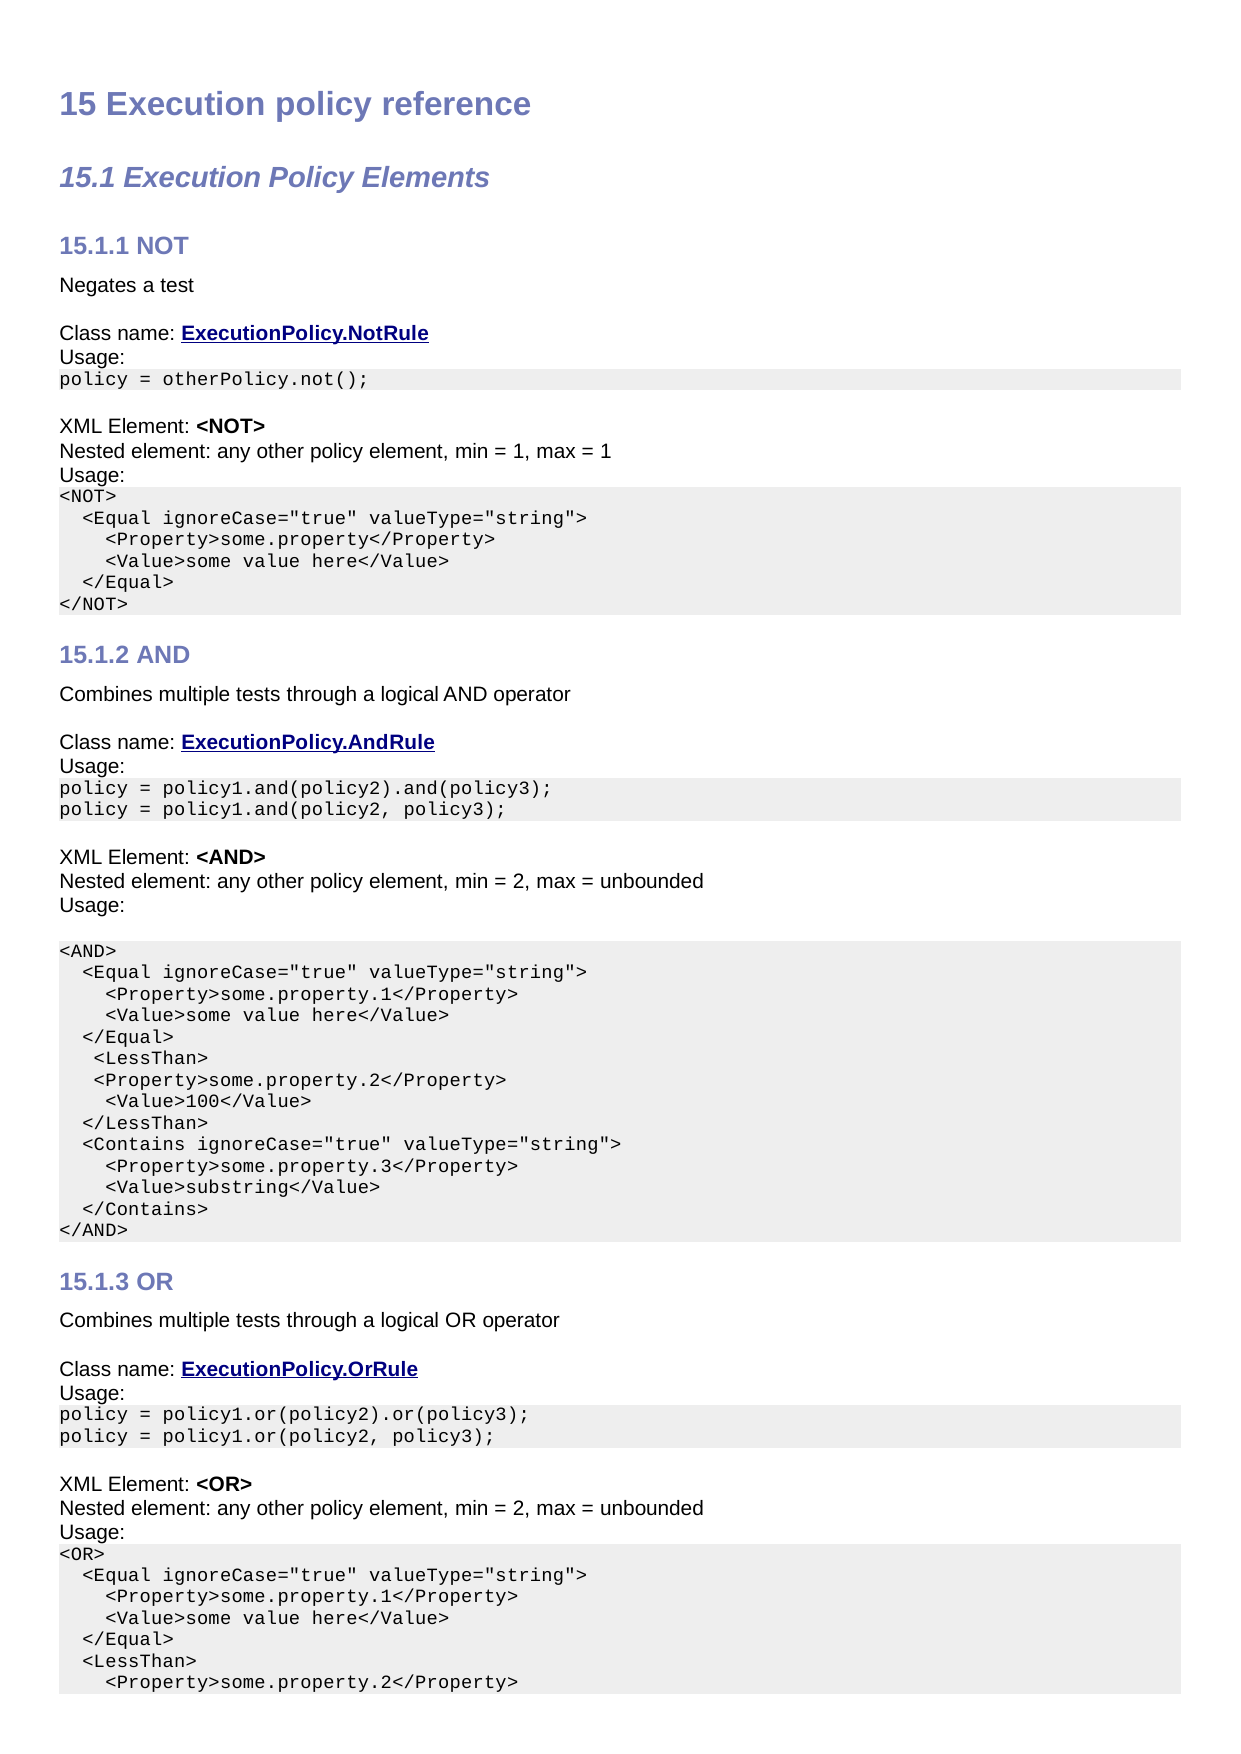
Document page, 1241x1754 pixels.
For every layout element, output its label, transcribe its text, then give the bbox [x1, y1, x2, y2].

text Usage: [59, 1520, 1181, 1544]
text <AND> [59, 941, 1181, 963]
text policy = policy1.or(policy2, policy3); [59, 1426, 1181, 1448]
text XML Element: <AND> [59, 845, 1181, 869]
text <Equal ignoreCase="true" valueType="string"> [59, 1565, 1181, 1587]
text <Property>some.property.3</Property> [59, 1156, 1181, 1177]
text XML Element: <NOT> [59, 414, 1181, 438]
subtitle OR [59, 1267, 1181, 1296]
text XML Element: <OR> [59, 1472, 1181, 1496]
text </LessThan> [59, 1113, 1181, 1134]
text Usage: [59, 1381, 1181, 1405]
text <NOT> [59, 487, 1181, 508]
text policy = policy1.or(policy2).or(policy3); [59, 1405, 1181, 1426]
subtitle Execution Policy Elements [59, 160, 1181, 194]
text <Equal ignoreCase="true" valueType="string"> [59, 963, 1181, 984]
subtitle AND [59, 640, 1181, 669]
text Usage: [59, 463, 1181, 487]
text <Property>some.property.2</Property> [59, 1070, 1181, 1092]
text <LessThan> [59, 1049, 1181, 1070]
text policy = otherPolicy.not(); [59, 369, 1181, 390]
text Nested element: any other policy element, min = 2, max = unbounded [59, 1496, 1181, 1520]
text </AND> [59, 1220, 1181, 1242]
text Class name: ExecutionPolicy.OrRule [59, 1357, 1181, 1381]
subtitle NOT [59, 231, 1181, 260]
text <Equal ignoreCase="true" valueType="string"> [59, 508, 1181, 529]
text <LessThan> [59, 1651, 1181, 1673]
text </Contains> [59, 1199, 1181, 1220]
text </Equal> [59, 1630, 1181, 1651]
text <Property>some.property</Property> [59, 529, 1181, 551]
text <Value>some value here</Value> [59, 1608, 1181, 1630]
text Combines multiple tests through a logical AND operator [59, 682, 1181, 706]
text policy = policy1.and(policy2, policy3); [59, 800, 1181, 821]
text </NOT> [59, 594, 1181, 615]
text <Value>100</Value> [59, 1092, 1181, 1113]
text Usage: [59, 345, 1181, 369]
text Class name: ExecutionPolicy.AndRule [59, 730, 1181, 754]
text Usage: [59, 754, 1181, 778]
text <Contains ignoreCase="true" valueType="string"> [59, 1134, 1181, 1156]
text </Equal> [59, 1027, 1181, 1049]
text <Value>some value here</Value> [59, 551, 1181, 572]
text <OR> [59, 1544, 1181, 1565]
text Combines multiple tests through a logical OR operator [59, 1308, 1181, 1332]
text <Property>some.property.1</Property> [59, 1587, 1181, 1608]
text Nested element: any other policy element, min = 1, max = 1 [59, 438, 1181, 463]
subtitle Execution policy reference [59, 84, 1181, 123]
text Negates a test [59, 273, 1181, 297]
text <Value>substring</Value> [59, 1177, 1181, 1199]
text <Property>some.property.2</Property> [59, 1673, 1181, 1694]
text Nested element: any other policy element, min = 2, max = unbounded [59, 869, 1181, 893]
text Class name: ExecutionPolicy.NotRule [59, 321, 1181, 345]
text policy = policy1.and(policy2).and(policy3); [59, 778, 1181, 800]
text <Value>some value here</Value> [59, 1006, 1181, 1027]
text </Equal> [59, 572, 1181, 594]
text <Property>some.property.1</Property> [59, 984, 1181, 1006]
text Usage: [59, 893, 1181, 917]
